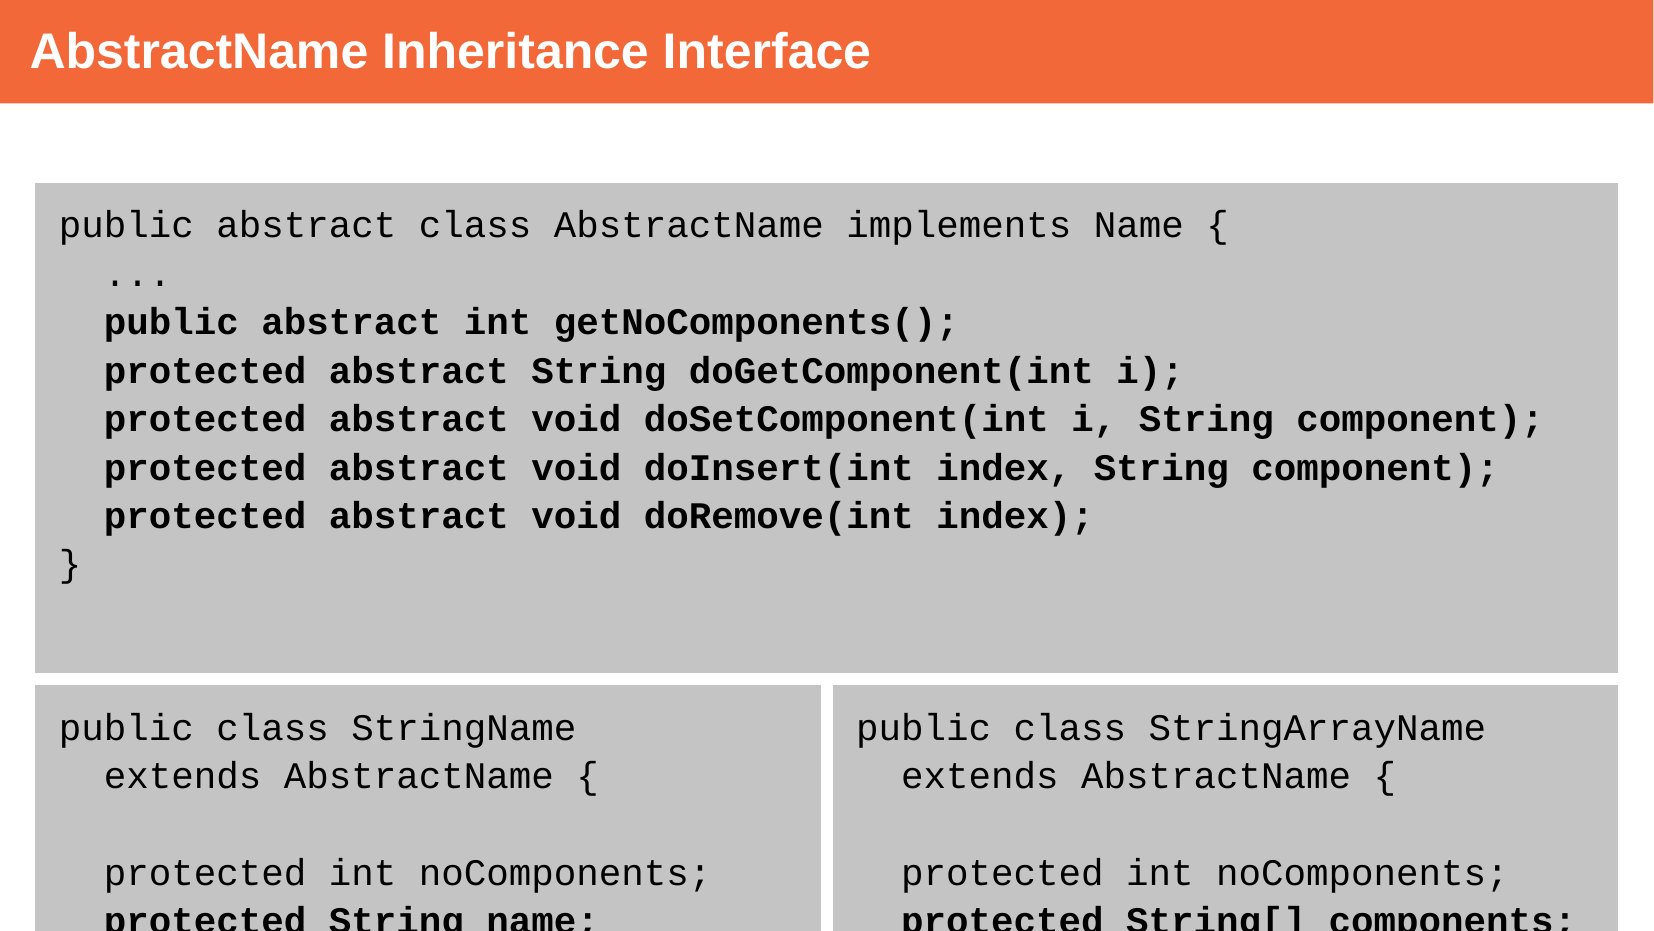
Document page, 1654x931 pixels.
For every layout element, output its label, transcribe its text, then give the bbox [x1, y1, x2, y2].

list public abstract class AbstractName implements Name { ... public abstract int getNoComponents(); protected abstract String doGetComponent(int i); protected abstract void doSetComponent(int i, String component); protected abstract void doInsert(int index, String component); protected abstract void doRemove(int index); } [29, 177, 1625, 673]
list public class StringName extends AbstractName { protected int noComponents; protected String name; ... } [29, 679, 821, 931]
title AbstractName Inheritance Interface [0, 0, 1654, 104]
list public class StringArrayName extends AbstractName { protected int noComponents; protected String[] components; ... } [826, 679, 1625, 931]
